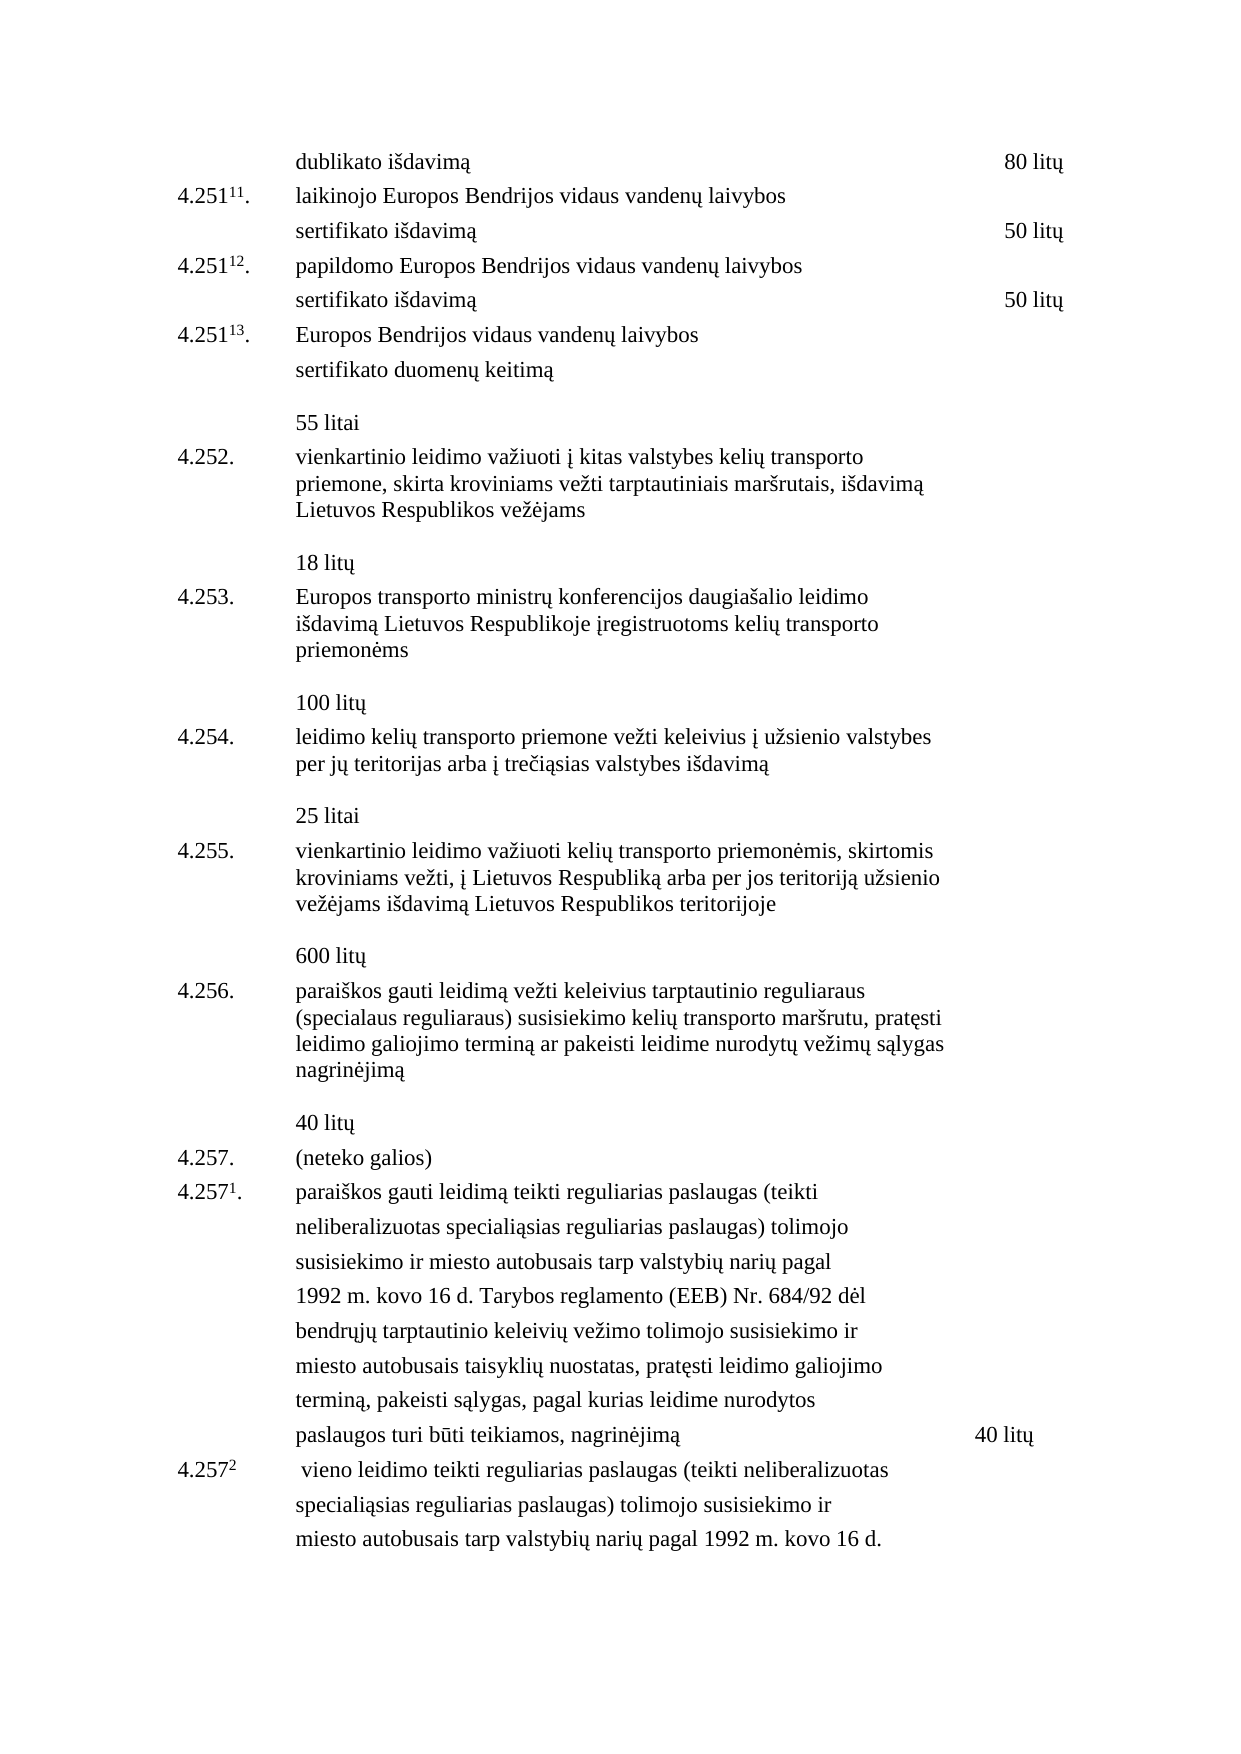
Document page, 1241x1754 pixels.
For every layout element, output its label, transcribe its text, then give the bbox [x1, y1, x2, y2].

text sertifikato duomenų keitimą 55 litai [177, 356, 945, 435]
text 4.254. leidimo kelių transporto priemone vežti keleivius į užsienio valstybes per jų teritorijas arba į trečiąsias valstybes išdavimą 25 litai [177, 723, 945, 829]
text 1992 m. kovo 16 d. Tarybos reglamento (EEB) Nr. 684/92 dėl [177, 1282, 1122, 1309]
text specialiąsias reguliarias paslaugas) tolimojo susisiekimo ir [177, 1491, 1122, 1517]
text miesto autobusais taisyklių nuostatas, pratęsti leidimo galiojimo [177, 1352, 1122, 1378]
text 4.2571. paraiškos gauti leidimą teikti reguliarias paslaugas (teikti [177, 1178, 1122, 1205]
text bendrųjų tarptautinio keleivių vežimo tolimojo susisiekimo ir [177, 1317, 1122, 1343]
text 4.25113. Europos Bendrijos vidaus vandenų laivybos [177, 321, 1122, 347]
text dublikato išdavimą 80 litų [177, 148, 1122, 174]
text paslaugos turi būti teikiamos, nagrinėjimą 40 litų [177, 1421, 1122, 1448]
text neliberalizuotas specialiąsias reguliarias paslaugas) tolimojo [177, 1213, 1122, 1239]
text sertifikato išdavimą 50 litų [177, 217, 1122, 243]
text 4.255. vienkartinio leidimo važiuoti kelių transporto priemonėmis, skirtomis kroviniams vežti, į Lietuvos Respubliką arba per jos teritoriją užsienio vežėjams išdavimą Lietuvos Respublikos teritorijoje 600 litų [177, 837, 945, 969]
text 4.2572 vieno leidimo teikti reguliarias paslaugas (teikti neliberalizuotas [177, 1456, 1122, 1482]
text miesto autobusais tarp valstybių narių pagal 1992 m. kovo 16 d. [177, 1525, 1122, 1552]
text 4.253. Europos transporto ministrų konferencijos daugiašalio leidimo išdavimą Lietuvos Respublikoje įregistruotoms kelių transporto priemonėms 100 litų [177, 583, 945, 715]
text terminą, pakeisti sąlygas, pagal kurias leidime nurodytos [177, 1387, 1122, 1413]
text susisiekimo ir miesto autobusais tarp valstybių narių pagal [177, 1248, 1122, 1274]
text 4.257. (neteko galios) [177, 1144, 945, 1170]
text 4.25111. laikinojo Europos Bendrijos vidaus vandenų laivybos [177, 182, 1122, 209]
text 4.25112. papildomo Europos Bendrijos vidaus vandenų laivybos [177, 252, 1122, 278]
text 4.252. vienkartinio leidimo važiuoti į kitas valstybes kelių transporto priemone, skirta kroviniams vežti tarptautiniais maršrutais, išdavimą Lietuvos Respublikos vežėjams 18 litų [177, 443, 945, 575]
text sertifikato išdavimą 50 litų [177, 286, 1122, 313]
text 4.256. paraiškos gauti leidimą vežti keleivius tarptautinio reguliaraus (specialaus reguliaraus) susisiekimo kelių transporto maršrutu, pratęsti leidimo galiojimo terminą ar pakeisti leidime nurodytų vežimų sąlygas nagrinėjimą 40 litų [177, 977, 945, 1135]
